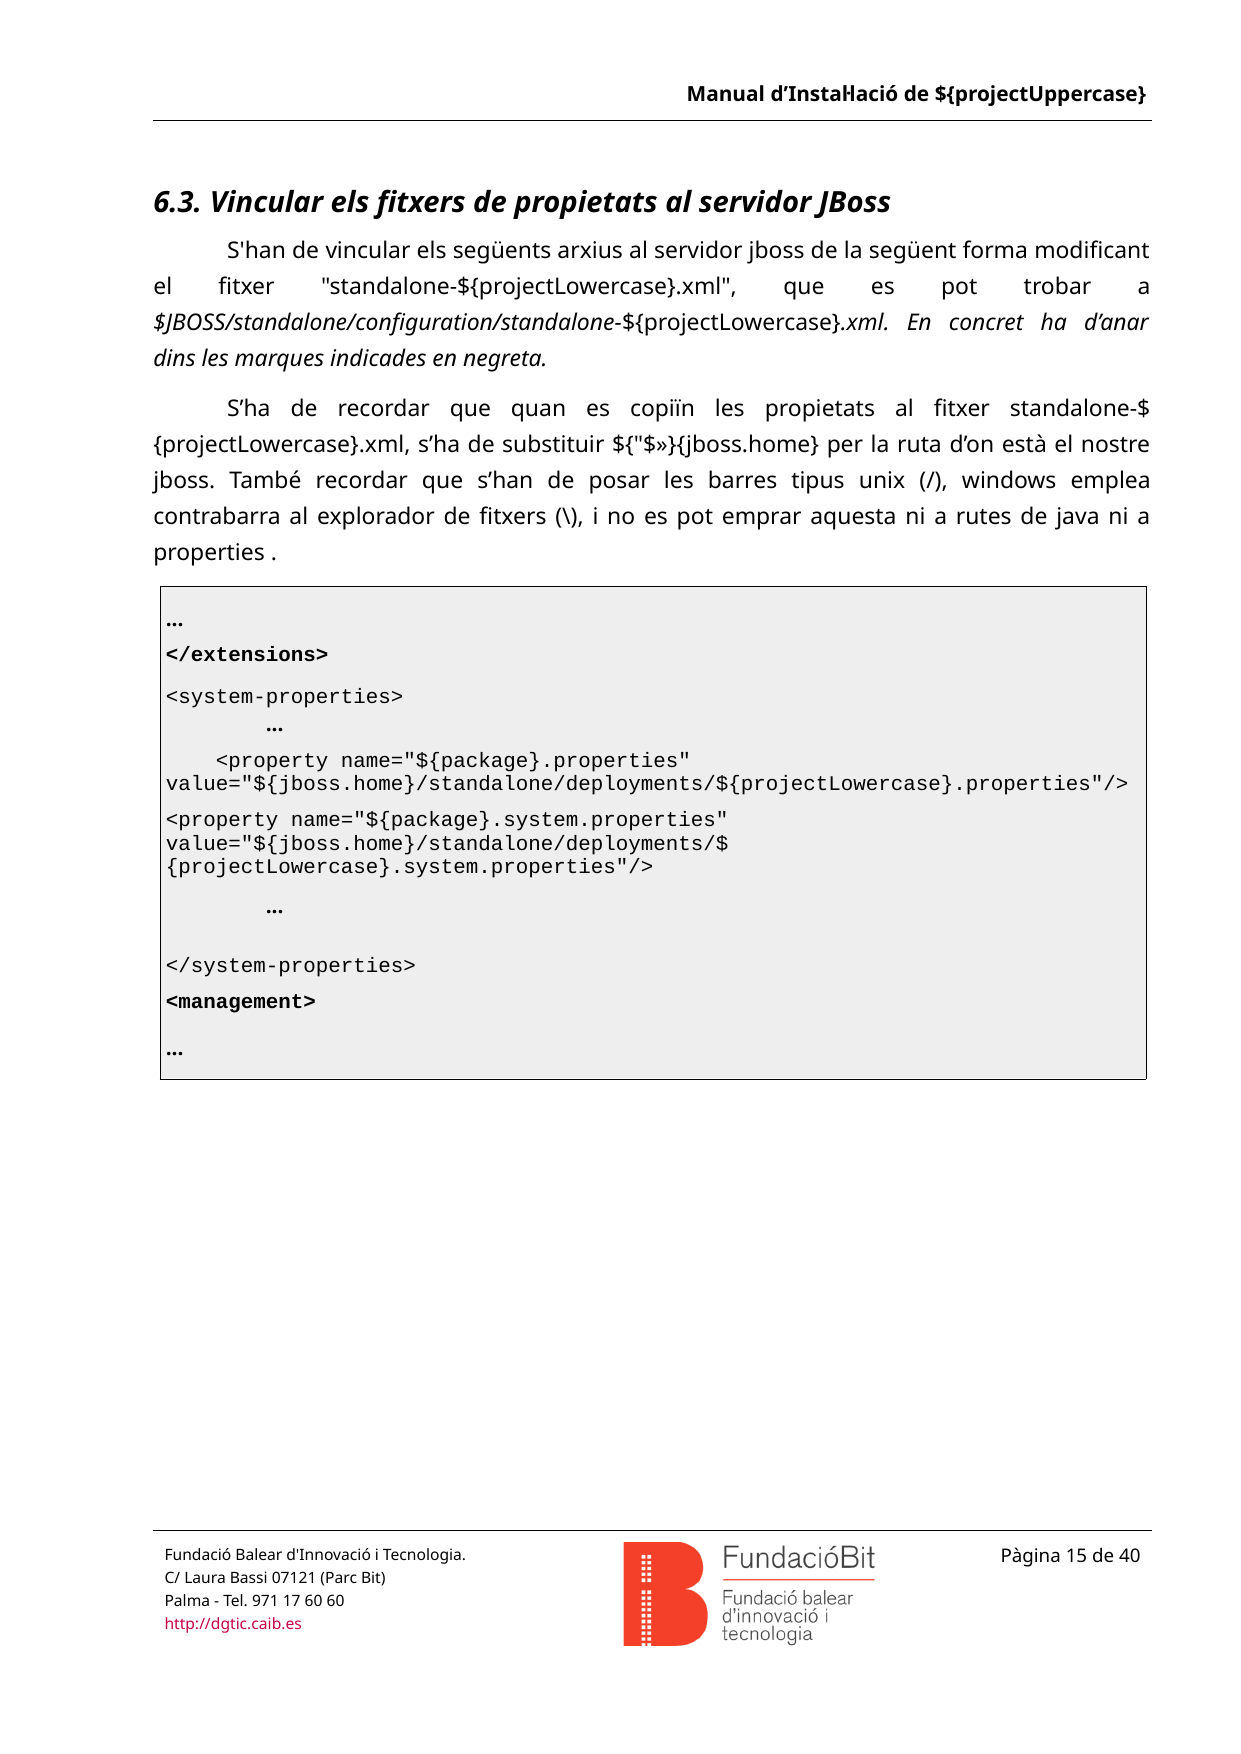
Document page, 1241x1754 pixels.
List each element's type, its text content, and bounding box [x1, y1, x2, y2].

text S’ha de recordar que quan es copiïn les propietats al fitxer standalone-${projectLowercase}.xml, s’ha de substituir ${"$»}{jboss.home} per la ruta d’on està el nostre jboss. També recordar que s’han de posar les barres tipus unix (/), windows emplea contrabarra al explorador de fitxers (\), i no es pot emprar aquesta ni a rutes de java ni a properties . [153, 392, 1152, 567]
picture [623, 1542, 875, 1646]
subtitle Vincular els fitxers de propietats al servidor JBoss [153, 181, 1152, 221]
table_header ... </extensions> <system-properties> ... <property name="${package}.properties" value="${jboss.home}/standalone/deployments/${projectLowercase}.properties"/> <property name="${package}.system.properties" value="${jboss.home}/standalone/deployments/${projectLowercase}.system.properties"/> ... </system-properties> <management> ... [161, 587, 1146, 1078]
text S'han de vincular els següents arxius al servidor jboss de la següent forma modificant el fitxer "standalone-${projectLowercase}.xml", que es pot trobar a $JBOSS/standalone/configuration/standalone-${projectLowercase}.xml. En concret ha d’anar dins les marques indicades en negreta. [153, 234, 1152, 373]
